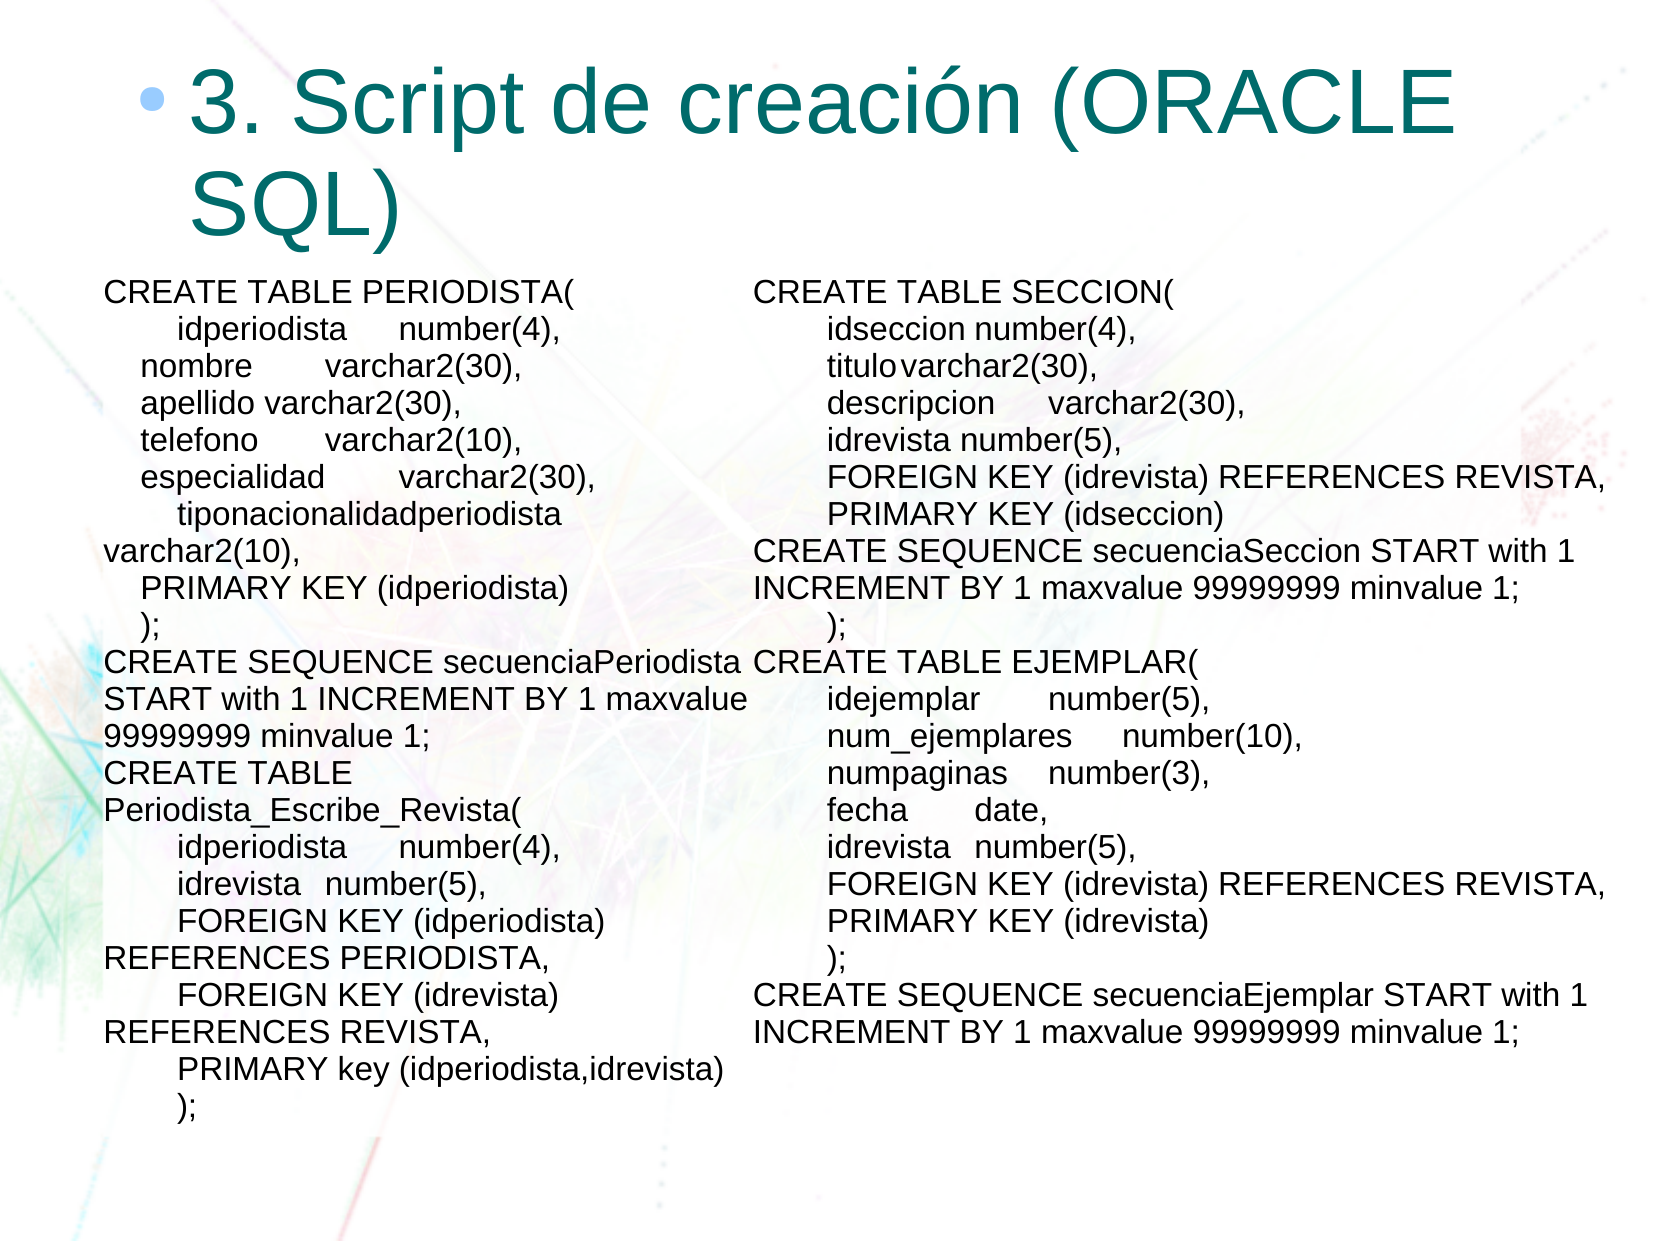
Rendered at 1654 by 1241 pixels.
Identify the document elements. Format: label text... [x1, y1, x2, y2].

text_box CREATE TABLE PERIODISTA( idperiodista number(4), nombre varchar2(30), apellido varchar2(30), telefono varchar2(10), especialidad varchar2(30), tiponacionalidadperiodista varchar2(10), PRIMARY KEY (idperiodista) ); CREATE SEQUENCE secuenciaPeriodista START with 1 INCREMENT BY 1 maxvalue 99999999 minvalue 1; CREATE TABLE Periodista_Escribe_Revista( idperiodista number(4), idrevista number(5), FOREIGN KEY (idperiodista) REFERENCES PERIODISTA, FOREIGN KEY (idrevista) REFERENCES REVISTA, PRIMARY key (idperiodista,idrevista) ); [88, 265, 738, 1207]
text_box CREATE TABLE SECCION( idseccion number(4), titulo varchar2(30), descripcion varchar2(30), idrevista number(5), FOREIGN KEY (idrevista) REFERENCES REVISTA, PRIMARY KEY (idseccion) CREATE SEQUENCE secuenciaSeccion START with 1 INCREMENT BY 1 maxvalue 99999999 minvalue 1; ); CREATE TABLE EJEMPLAR( idejemplar number(5), num_ejemplares number(10), numpaginas number(3), fecha date, idrevista number(5), FOREIGN KEY (idrevista) REFERENCES REVISTA, PRIMARY KEY (idrevista) ); CREATE SEQUENCE secuenciaEjemplar START with 1 INCREMENT BY 1 maxvalue 99999999 minvalue 1; [738, 265, 1625, 1241]
picture [0, 0, 1654, 1241]
title 3. Script de creación (ORACLE SQL) [118, 49, 1506, 257]
